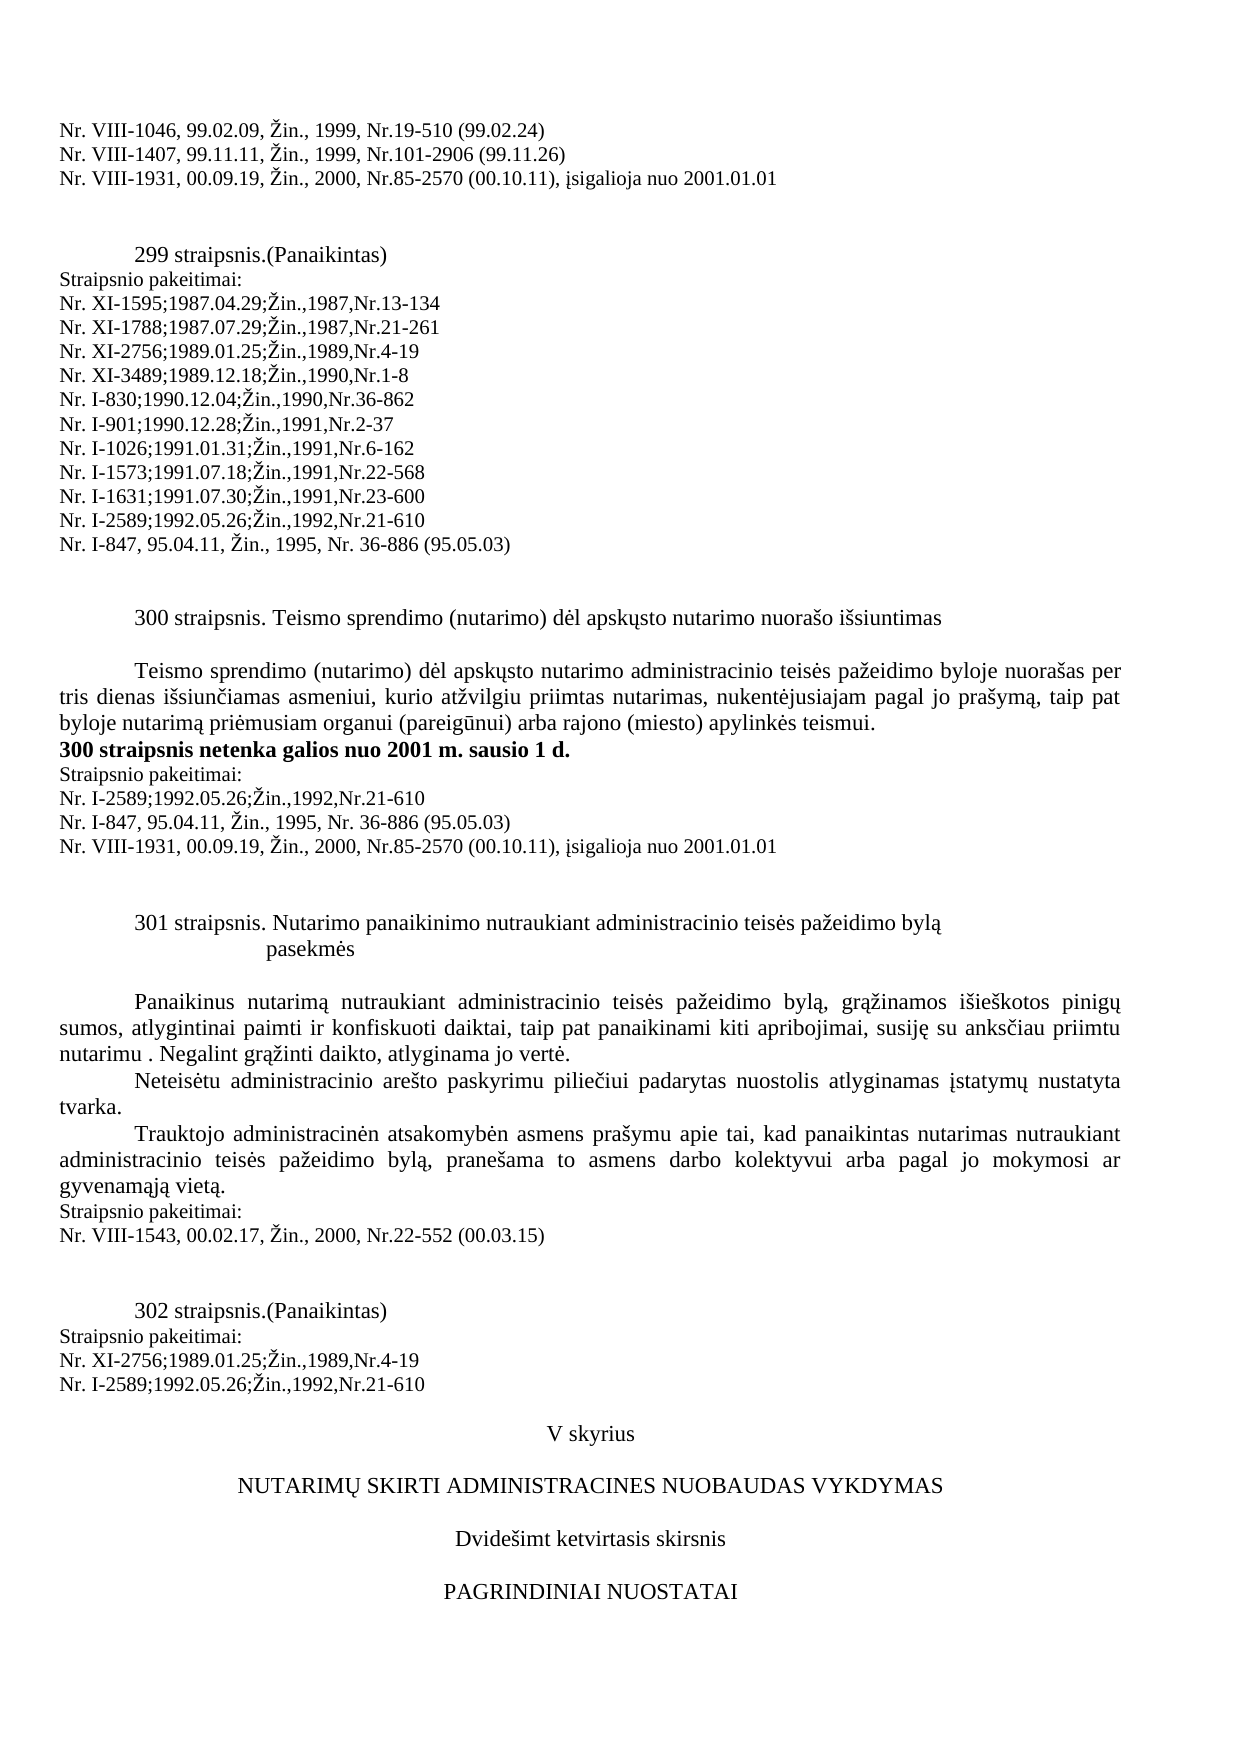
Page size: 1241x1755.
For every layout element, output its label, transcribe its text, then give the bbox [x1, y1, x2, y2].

text Straipsnio pakeitimai: [59, 1323, 1122, 1348]
text 300 straipsnis. Teismo sprendimo (nutarimo) dėl apskųsto nutarimo nuorašo išsiuntimas [59, 604, 1122, 630]
text Nr. VIII-1543, 00.02.17, Žin., 2000, Nr.22-552 (00.03.15) [59, 1223, 1122, 1247]
text Nr. XI-2756;1989.01.25;Žin.,1989,Nr.4-19 [59, 1348, 1122, 1372]
text Dvidešimt ketvirtasis skirsnis [59, 1525, 1122, 1552]
text Nr. VIII-1931, 00.09.19, Žin., 2000, Nr.85-2570 (00.10.11), įsigalioja nuo 2001.01.01 [59, 834, 1122, 858]
text Nr. I-1026;1991.01.31;Žin.,1991,Nr.6-162 [59, 436, 1122, 459]
text Nr. VIII-1407, 99.11.11, Žin., 1999, Nr.101-2906 (99.11.26) [59, 142, 1122, 166]
text Nr. I-2589;1992.05.26;Žin.,1992,Nr.21-610 [59, 786, 1122, 810]
text Straipsnio pakeitimai: [59, 1199, 1122, 1223]
text Nr. I-847, 95.04.11, Žin., 1995, Nr. 36-886 (95.05.03) [59, 810, 1122, 834]
text PAGRINDINIAI NUOSTATAI [59, 1578, 1122, 1604]
text Teismo sprendimo (nutarimo) dėl apskųsto nutarimo administracinio teisės pažeidimo byloje nuorašas per tris dienas išsiunčiamas asmeniui, kurio atžvilgiu priimtas nutarimas, nukentėjusiajam pagal jo prašymą, taip pat byloje nutarimą priėmusiam organui (pareigūnui) arba rajono (miesto) apylinkės teismui. [59, 657, 1122, 736]
text Trauktojo administracinėn atsakomybėn asmens prašymu apie tai, kad panaikintas nutarimas nutraukiant administracinio teisės pažeidimo bylą, pranešama to asmens darbo kolektyvui arba pagal jo mokymosi ar gyvenamąją vietą. [59, 1119, 1122, 1199]
text Nr. VIII-1931, 00.09.19, Žin., 2000, Nr.85-2570 (00.10.11), įsigalioja nuo 2001.01.01 [59, 166, 1122, 190]
text Nr. XI-2756;1989.01.25;Žin.,1989,Nr.4-19 [59, 339, 1122, 363]
text pasekmės [59, 935, 1122, 961]
text Neteisėtu administracinio arešto paskyrimu piliečiui padarytas nuostolis atlyginamas įstatymų nustatyta tvarka. [59, 1067, 1122, 1119]
text Nr. I-1631;1991.07.30;Žin.,1991,Nr.23-600 [59, 484, 1122, 508]
text 301 straipsnis. Nutarimo panaikinimo nutraukiant administracinio teisės pažeidimo bylą [59, 909, 1122, 935]
text Straipsnio pakeitimai: [59, 762, 1122, 786]
text Nr. XI-1788;1987.07.29;Žin.,1987,Nr.21-261 [59, 315, 1122, 339]
text Nr. I-2589;1992.05.26;Žin.,1992,Nr.21-610 [59, 508, 1122, 532]
text Nr. VIII-1046, 99.02.09, Žin., 1999, Nr.19-510 (99.02.24) [59, 118, 1122, 142]
text Nr. I-1573;1991.07.18;Žin.,1991,Nr.22-568 [59, 459, 1122, 484]
text Nr. I-901;1990.12.28;Žin.,1991,Nr.2-37 [59, 411, 1122, 436]
text Straipsnio pakeitimai: [59, 267, 1122, 291]
text Panaikinus nutarimą nutraukiant administracinio teisės pažeidimo bylą, grąžinamos išieškotos pinigų sumos, atlygintinai paimti ir konfiskuoti daiktai, taip pat panaikinami kiti apribojimai, susiję su anksčiau priimtu nutarimu . Negalint grąžinti daikto, atlyginama jo vertė. [59, 988, 1122, 1067]
text Nr. XI-1595;1987.04.29;Žin.,1987,Nr.13-134 [59, 291, 1122, 315]
text 300 straipsnis netenka galios nuo 2001 m. sausio 1 d. [59, 736, 1122, 762]
text Nr. XI-3489;1989.12.18;Žin.,1990,Nr.1-8 [59, 363, 1122, 387]
text 299 straipsnis.(Panaikintas) [59, 241, 1122, 267]
text Nr. I-2589;1992.05.26;Žin.,1992,Nr.21-610 [59, 1372, 1122, 1396]
text NUTARIMŲ SKIRTI ADMINISTRACINES NUOBAUDAS VYKDYMAS [59, 1472, 1122, 1499]
text 302 straipsnis.(Panaikintas) [59, 1297, 1122, 1323]
text Nr. I-830;1990.12.04;Žin.,1990,Nr.36-862 [59, 387, 1122, 411]
text V skyrius [59, 1420, 1122, 1446]
text Nr. I-847, 95.04.11, Žin., 1995, Nr. 36-886 (95.05.03) [59, 532, 1122, 556]
